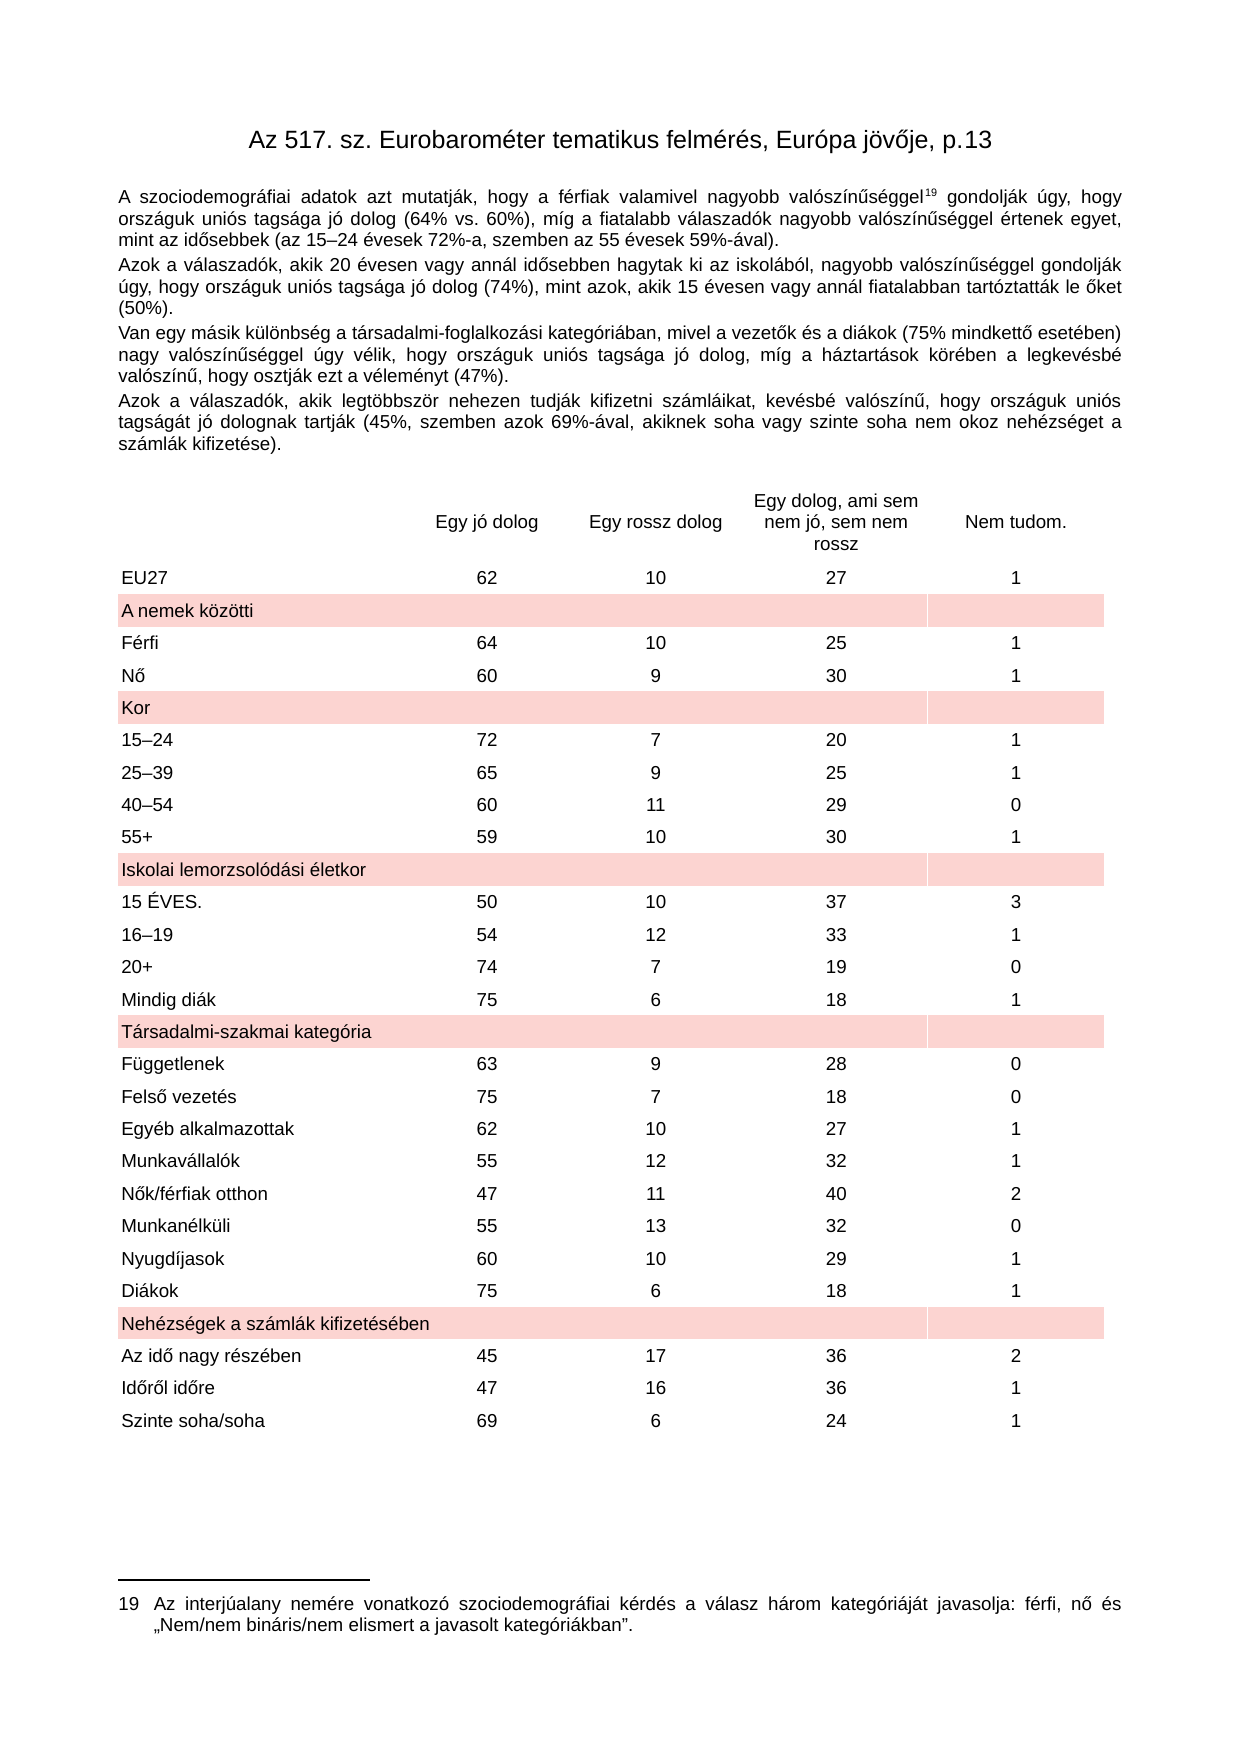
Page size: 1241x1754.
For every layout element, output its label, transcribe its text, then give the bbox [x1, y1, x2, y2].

table_cell 30 [745, 821, 927, 853]
table_header Egy jó dolog [407, 483, 566, 562]
table_cell 0 [928, 1048, 1104, 1080]
table_cell 62 [407, 562, 566, 594]
table_cell 2 [928, 1177, 1104, 1210]
table_cell 10 [566, 821, 745, 853]
table_cell 25 [745, 756, 927, 788]
table_cell Munkanélküli [118, 1210, 407, 1242]
table_cell 7 [566, 1080, 745, 1112]
table_cell 30 [745, 659, 927, 691]
table_cell 13 [566, 1210, 745, 1242]
table_cell 55 [407, 1210, 566, 1242]
table_cell 12 [566, 1145, 745, 1177]
table_cell [407, 853, 566, 886]
table_cell Függetlenek [118, 1048, 407, 1080]
table_cell 1 [928, 1404, 1104, 1436]
table_cell 9 [566, 659, 745, 691]
table_cell 60 [407, 659, 566, 691]
table_cell 3 [928, 886, 1104, 918]
table_cell 27 [745, 1113, 927, 1145]
table_cell [745, 594, 927, 627]
table_cell 27 [745, 562, 927, 594]
table_cell Szinte soha/soha [118, 1404, 407, 1436]
table_cell 7 [566, 951, 745, 983]
table_cell 36 [745, 1339, 927, 1372]
table_cell EU27 [118, 562, 407, 594]
table_cell 33 [745, 918, 927, 951]
table_cell [928, 594, 1104, 627]
table_cell [928, 691, 1104, 724]
table_cell 1 [928, 918, 1104, 951]
table_cell 24 [745, 1404, 927, 1436]
table_cell 40–54 [118, 789, 407, 821]
table_cell 28 [745, 1048, 927, 1080]
table_cell 29 [745, 1242, 927, 1274]
table_cell 64 [407, 627, 566, 659]
table_cell 15–24 [118, 724, 407, 756]
table_cell 6 [566, 983, 745, 1015]
table_cell 1 [928, 821, 1104, 853]
table_cell [928, 853, 1104, 886]
table_cell A nemek közötti [118, 594, 407, 627]
table_cell 10 [566, 627, 745, 659]
table_cell 32 [745, 1210, 927, 1242]
table_cell 18 [745, 1275, 927, 1307]
table_cell 74 [407, 951, 566, 983]
table_cell 11 [566, 789, 745, 821]
table_cell 7 [566, 724, 745, 756]
table_cell [566, 1015, 745, 1048]
table_cell 54 [407, 918, 566, 951]
table_cell [745, 1015, 927, 1048]
table_cell 0 [928, 951, 1104, 983]
table_cell 2 [928, 1339, 1104, 1372]
table_cell [407, 691, 566, 724]
table_header Egy rossz dolog [566, 483, 745, 562]
table_cell Diákok [118, 1275, 407, 1307]
table_cell 9 [566, 1048, 745, 1080]
table_cell [566, 691, 745, 724]
table_cell Munkavállalók [118, 1145, 407, 1177]
table_cell 20 [745, 724, 927, 756]
table_cell 75 [407, 983, 566, 1015]
table_cell [745, 691, 927, 724]
table_cell 1 [928, 756, 1104, 788]
table_cell 11 [566, 1177, 745, 1210]
table_cell 1 [928, 627, 1104, 659]
table_cell [566, 594, 745, 627]
table_cell 45 [407, 1339, 566, 1372]
table_cell 55+ [118, 821, 407, 853]
table_cell 69 [407, 1404, 566, 1436]
table_cell 72 [407, 724, 566, 756]
table_cell 75 [407, 1275, 566, 1307]
table_header [118, 483, 407, 562]
table_cell 1 [928, 724, 1104, 756]
table_cell 59 [407, 821, 566, 853]
table_cell Mindig diák [118, 983, 407, 1015]
table_cell 1 [928, 659, 1104, 691]
table_cell 1 [928, 1145, 1104, 1177]
table_cell 0 [928, 789, 1104, 821]
table_cell Az idő nagy részében [118, 1339, 407, 1372]
table_cell 65 [407, 756, 566, 788]
table_cell 25 [745, 627, 927, 659]
text Azok a válaszadók, akik 20 évesen vagy annál idősebben hagytak ki az iskolából, nagyobb valószínűséggel gondolják úgy, hogy országuk uniós tagsága jó dolog (74%), mint azok, akik 15 évesen vagy annál fiatalabban tartóztatták le őket (50%). [118, 254, 1122, 319]
table_cell Felső vezetés [118, 1080, 407, 1112]
text Az interjúalany nemére vonatkozó szociodemográfiai kérdés a válasz három kategóriáját javasolja: férfi, nő és „Nem/nem bináris/nem elismert a javasolt kategóriákban”. [118, 1593, 1122, 1636]
table_cell 18 [745, 1080, 927, 1112]
table_cell 1 [928, 1242, 1104, 1274]
table_cell 19 [745, 951, 927, 983]
table_cell Nehézségek a számlák kifizetésében [118, 1307, 566, 1339]
table_cell 16–19 [118, 918, 407, 951]
table_cell Nő [118, 659, 407, 691]
table_cell Férfi [118, 627, 407, 659]
table_cell 40 [745, 1177, 927, 1210]
table_cell 55 [407, 1145, 566, 1177]
table_cell Kor [118, 691, 407, 724]
table_header Nem tudom. [928, 483, 1104, 562]
table_cell 63 [407, 1048, 566, 1080]
table_cell 36 [745, 1372, 927, 1404]
table_cell 1 [928, 1275, 1104, 1307]
table_cell 12 [566, 918, 745, 951]
table_cell Iskolai lemorzsolódási életkor [118, 853, 407, 886]
table_cell 6 [566, 1404, 745, 1436]
table_cell Időről időre [118, 1372, 407, 1404]
table_cell 25–39 [118, 756, 407, 788]
table_cell 47 [407, 1177, 566, 1210]
table_cell 10 [566, 562, 745, 594]
table_cell 17 [566, 1339, 745, 1372]
table_cell [928, 1307, 1104, 1339]
table_cell 1 [928, 983, 1104, 1015]
table_cell Társadalmi-szakmai kategória [118, 1015, 566, 1048]
table_cell [407, 594, 566, 627]
table_cell 18 [745, 983, 927, 1015]
table_cell [745, 1307, 927, 1339]
table_cell 62 [407, 1113, 566, 1145]
table_cell 60 [407, 789, 566, 821]
table_cell [566, 853, 745, 886]
text A szociodemográfiai adatok azt mutatják, hogy a férfiak valamivel nagyobb valószínűséggel gondolják úgy, hogy országuk uniós tagsága jó dolog (64% vs. 60%), míg a fiatalabb válaszadók nagyobb valószínűséggel értenek egyet, mint az idősebbek (az 15–24 évesek 72%-a, szemben az 55 évesek 59%-ával). [118, 186, 1122, 251]
table_cell 1 [928, 1113, 1104, 1145]
table_cell 10 [566, 1242, 745, 1274]
table_header Egy dolog, ami sem nem jó, sem nem rossz [745, 483, 927, 562]
table_cell Nyugdíjasok [118, 1242, 407, 1274]
table_cell 1 [928, 562, 1104, 594]
table_cell 0 [928, 1210, 1104, 1242]
table_cell 0 [928, 1080, 1104, 1112]
table_cell [566, 1307, 745, 1339]
table_cell [928, 1015, 1104, 1048]
table_cell 29 [745, 789, 927, 821]
table_cell 47 [407, 1372, 566, 1404]
table_cell 20+ [118, 951, 407, 983]
table_cell 15 ÉVES. [118, 886, 407, 918]
table_cell [745, 853, 927, 886]
text Azok a válaszadók, akik legtöbbször nehezen tudják kifizetni számláikat, kevésbé valószínű, hogy országuk uniós tagságát jó dolognak tartják (45%, szemben azok 69%-ával, akiknek soha vagy szinte soha nem okoz nehézséget a számlák kifizetése). [118, 390, 1122, 454]
table_cell 32 [745, 1145, 927, 1177]
table_cell 1 [928, 1372, 1104, 1404]
table_cell 9 [566, 756, 745, 788]
table_cell 60 [407, 1242, 566, 1274]
table_cell 10 [566, 1113, 745, 1145]
table_cell 50 [407, 886, 566, 918]
table_cell 37 [745, 886, 927, 918]
table_cell 6 [566, 1275, 745, 1307]
table_cell 10 [566, 886, 745, 918]
text Van egy másik különbség a társadalmi-foglalkozási kategóriában, mivel a vezetők és a diákok (75% mindkettő esetében) nagy valószínűséggel úgy vélik, hogy országuk uniós tagsága jó dolog, míg a háztartások körében a legkevésbé valószínű, hogy osztják ezt a véleményt (47%). [118, 322, 1122, 387]
table_cell Egyéb alkalmazottak [118, 1113, 407, 1145]
table_cell 75 [407, 1080, 566, 1112]
table_cell 16 [566, 1372, 745, 1404]
table_cell Nők/férfiak otthon [118, 1177, 407, 1210]
